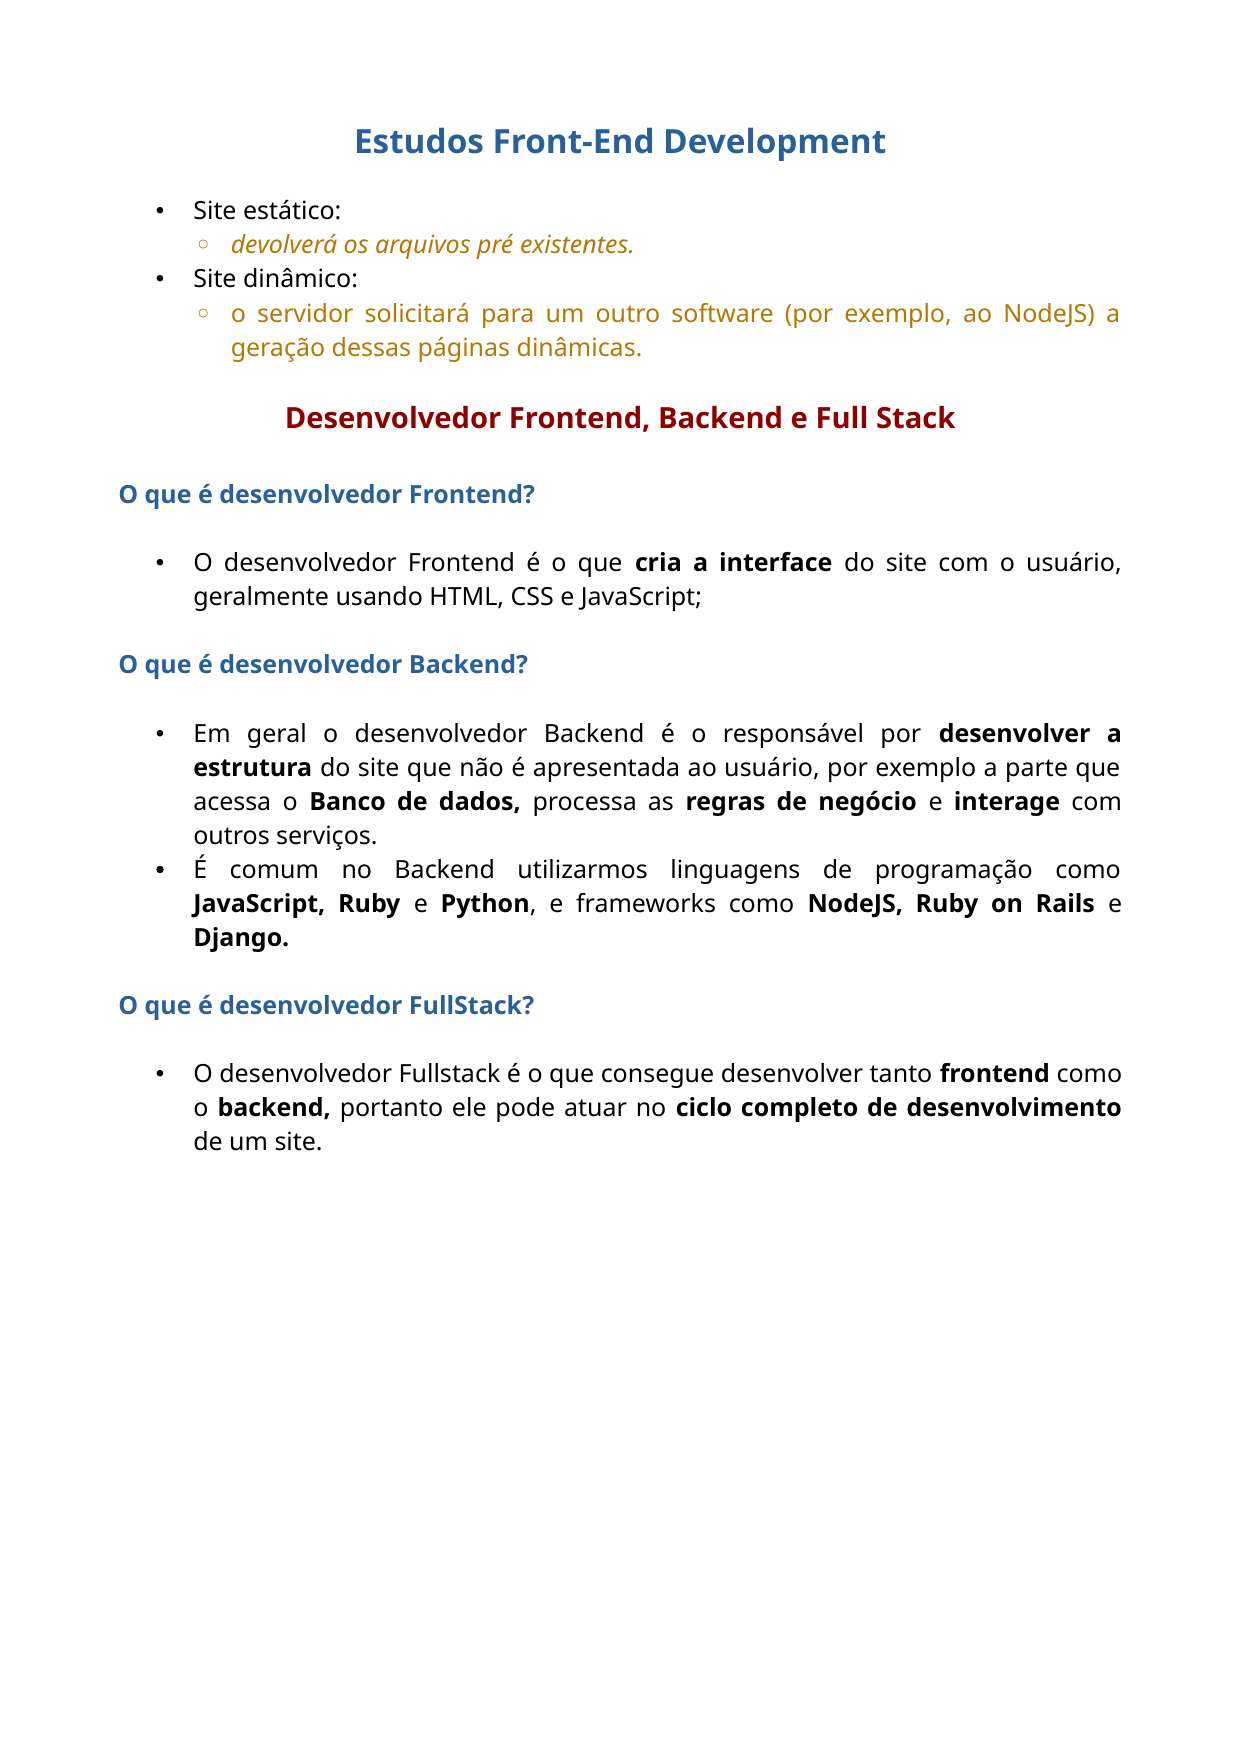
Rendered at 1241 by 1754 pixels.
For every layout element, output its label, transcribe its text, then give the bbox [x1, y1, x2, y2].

list Site dinâmico: [156, 261, 1122, 295]
text Desenvolvedor Frontend, Backend e Full Stack [118, 397, 1122, 437]
text O que é desenvolvedor Backend? [118, 647, 1122, 681]
text O que é desenvolvedor FullStack? [118, 988, 1122, 1022]
list É comum no Backend utilizarmos linguagens de programação como JavaScript, Ruby e Python, e frameworks como NodeJS, Ruby on Rails e Django. [156, 851, 1122, 954]
list o servidor solicitará para um outro software (por exemplo, ao NodeJS) a geração dessas páginas dinâmicas. [193, 295, 1122, 363]
list O desenvolvedor Frontend é o que cria a interface do site com o usuário, geralmente usando HTML, CSS e JavaScript; [156, 545, 1122, 613]
list devolverá os arquivos pré existentes. [193, 227, 1122, 261]
text O que é desenvolvedor Frontend? [118, 477, 1122, 511]
list Site estático: [156, 193, 1122, 227]
list Em geral o desenvolvedor Backend é o responsável por desenvolver a estrutura do site que não é apresentada ao usuário, por exemplo a parte que acessa o Banco de dados, processa as regras de negócio e interage com outros serviços. [156, 715, 1122, 851]
list O desenvolvedor Fullstack é o que consegue desenvolver tanto frontend como o backend, portanto ele pode atuar no ciclo completo de desenvolvimento de um site. [156, 1056, 1122, 1158]
